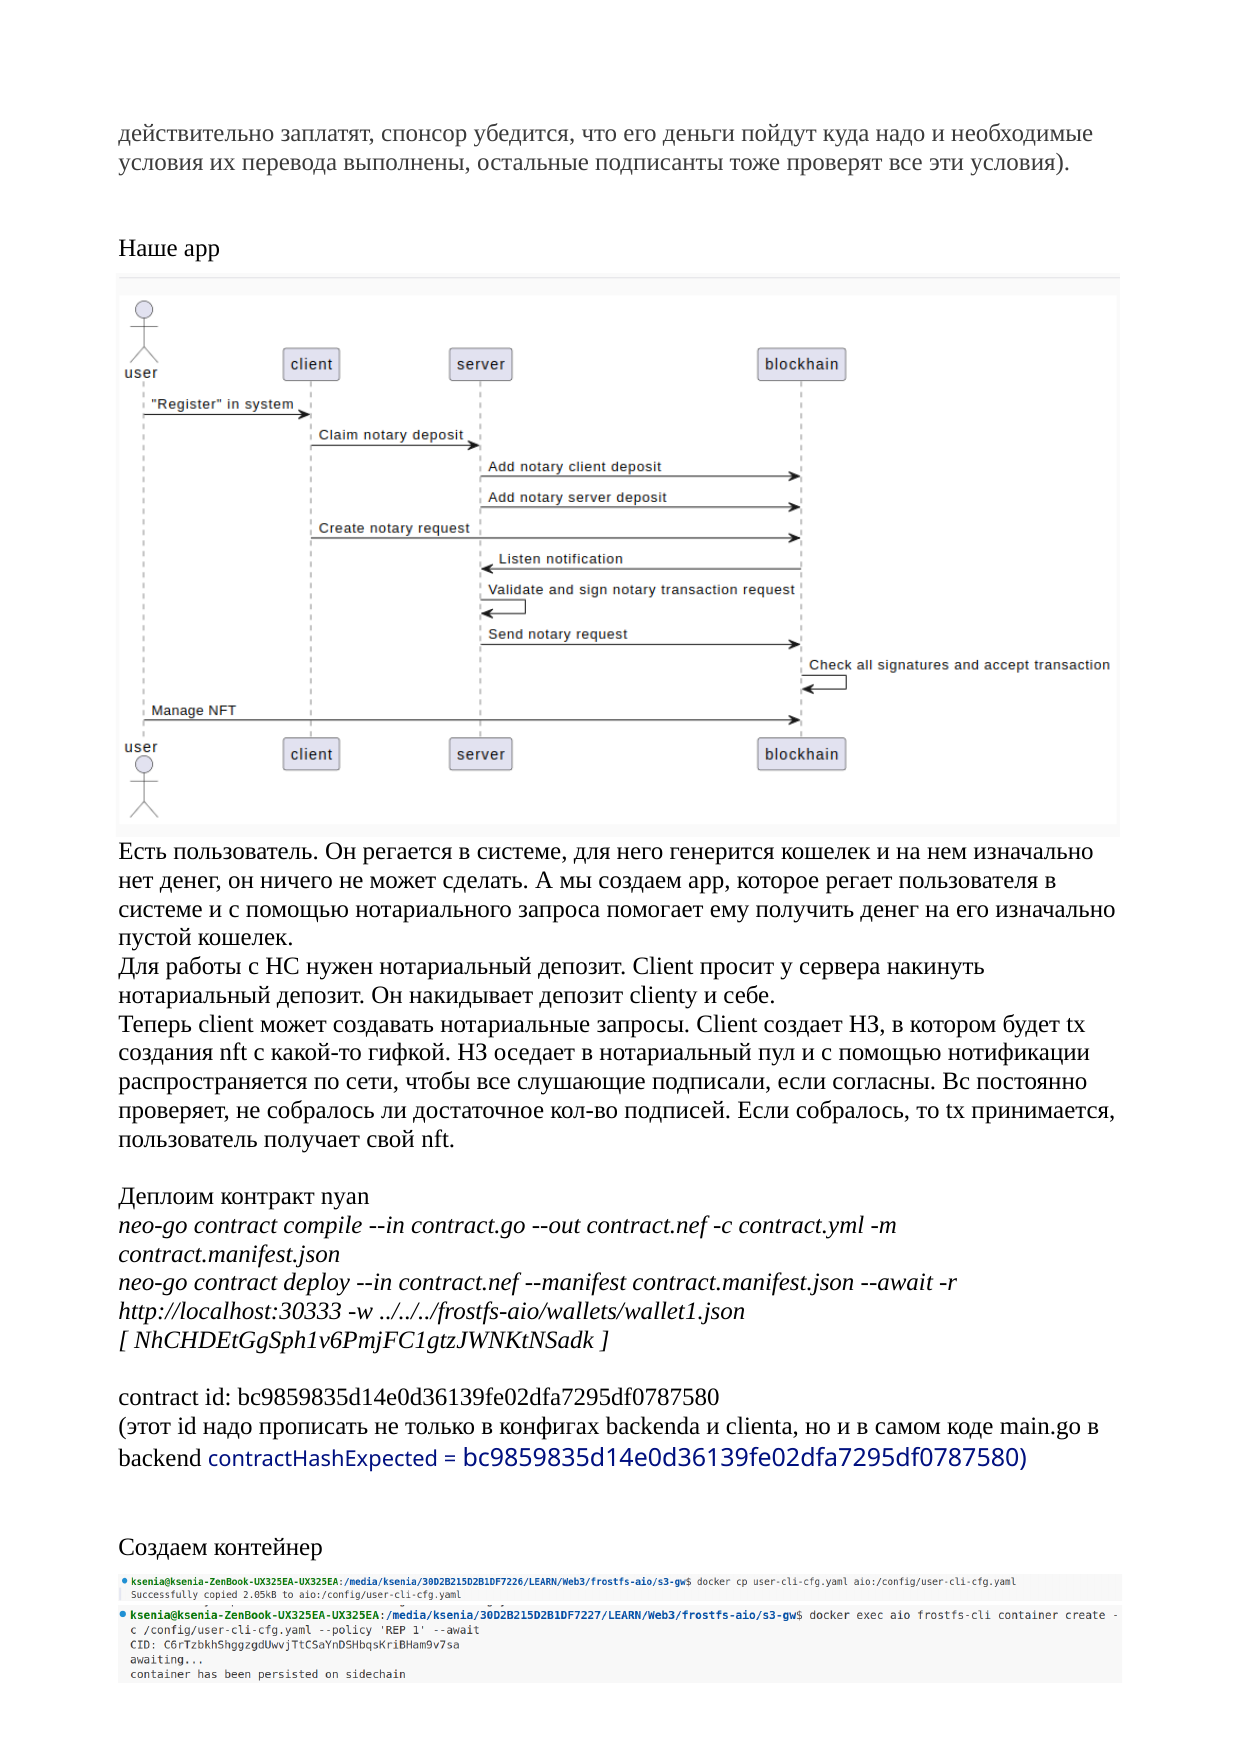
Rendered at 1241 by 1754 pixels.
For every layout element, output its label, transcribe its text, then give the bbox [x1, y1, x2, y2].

text neo-go contract deploy --in contract.nef --manifest contract.manifest.json --await -r http://localhost:30333 -w ../../../frostfs-aio/wallets/wallet1.json [ NhCHDEtGgSph1v6PmjFC1gtzJWNKtNSadk ] [118, 1267, 1122, 1354]
picture [118, 1605, 1123, 1683]
text Деплоим контракт nyan [118, 1181, 1122, 1210]
text Есть пользователь. Он регается в системе, для него генерится кошелек и на нем изначально нет денег, он ничего не может сделать. А мы создаем app, которое регает пользователя в системе и с помощью нотариального запроса помогает ему получить денег на его изначально пустой кошелек. [118, 262, 1122, 951]
picture [115, 273, 1120, 837]
text действительно заплатят, спонсор убедится, что его деньги пойдут куда надо и необходимые условия их перевода выполнены, остальные подписанты тоже проверят все эти условия). [118, 118, 1122, 176]
text contract id: bc9859835d14e0d36139fe02dfa7295df0787580 [118, 1382, 1122, 1411]
text Для работы с НС нужен нотариальный депозит. Client просит у сервера накинуть нотариальный депозит. Он накидывает депозит clientу и себе. [118, 951, 1122, 1009]
text Создаем контейнер [118, 1532, 1122, 1560]
picture [118, 1574, 1123, 1601]
text (этот id надо прописать не только в конфигах backendа и clientа, но и в самом коде main.go в backend contractHashExpected = bc9859835d14e0d36139fe02dfa7295df0787580) [118, 1411, 1122, 1474]
text neo-go contract compile --in contract.go --out contract.nef -c contract.yml -m contract.manifest.json [118, 1210, 1122, 1267]
text Теперь client может создавать нотариальные запросы. Client создает НЗ, в котором будет tx создания nft с какой-то гифкой. НЗ оседает в нотариальный пул и с помощью нотификации распространяется по сети, чтобы все слушающие подписали, если согласны. Bc постоянно проверяет, не собралось ли достаточное кол-во подписей. Если собралось, то tx принимается, пользователь получает свой nft. [118, 1009, 1122, 1152]
text Наше app [118, 233, 1122, 262]
